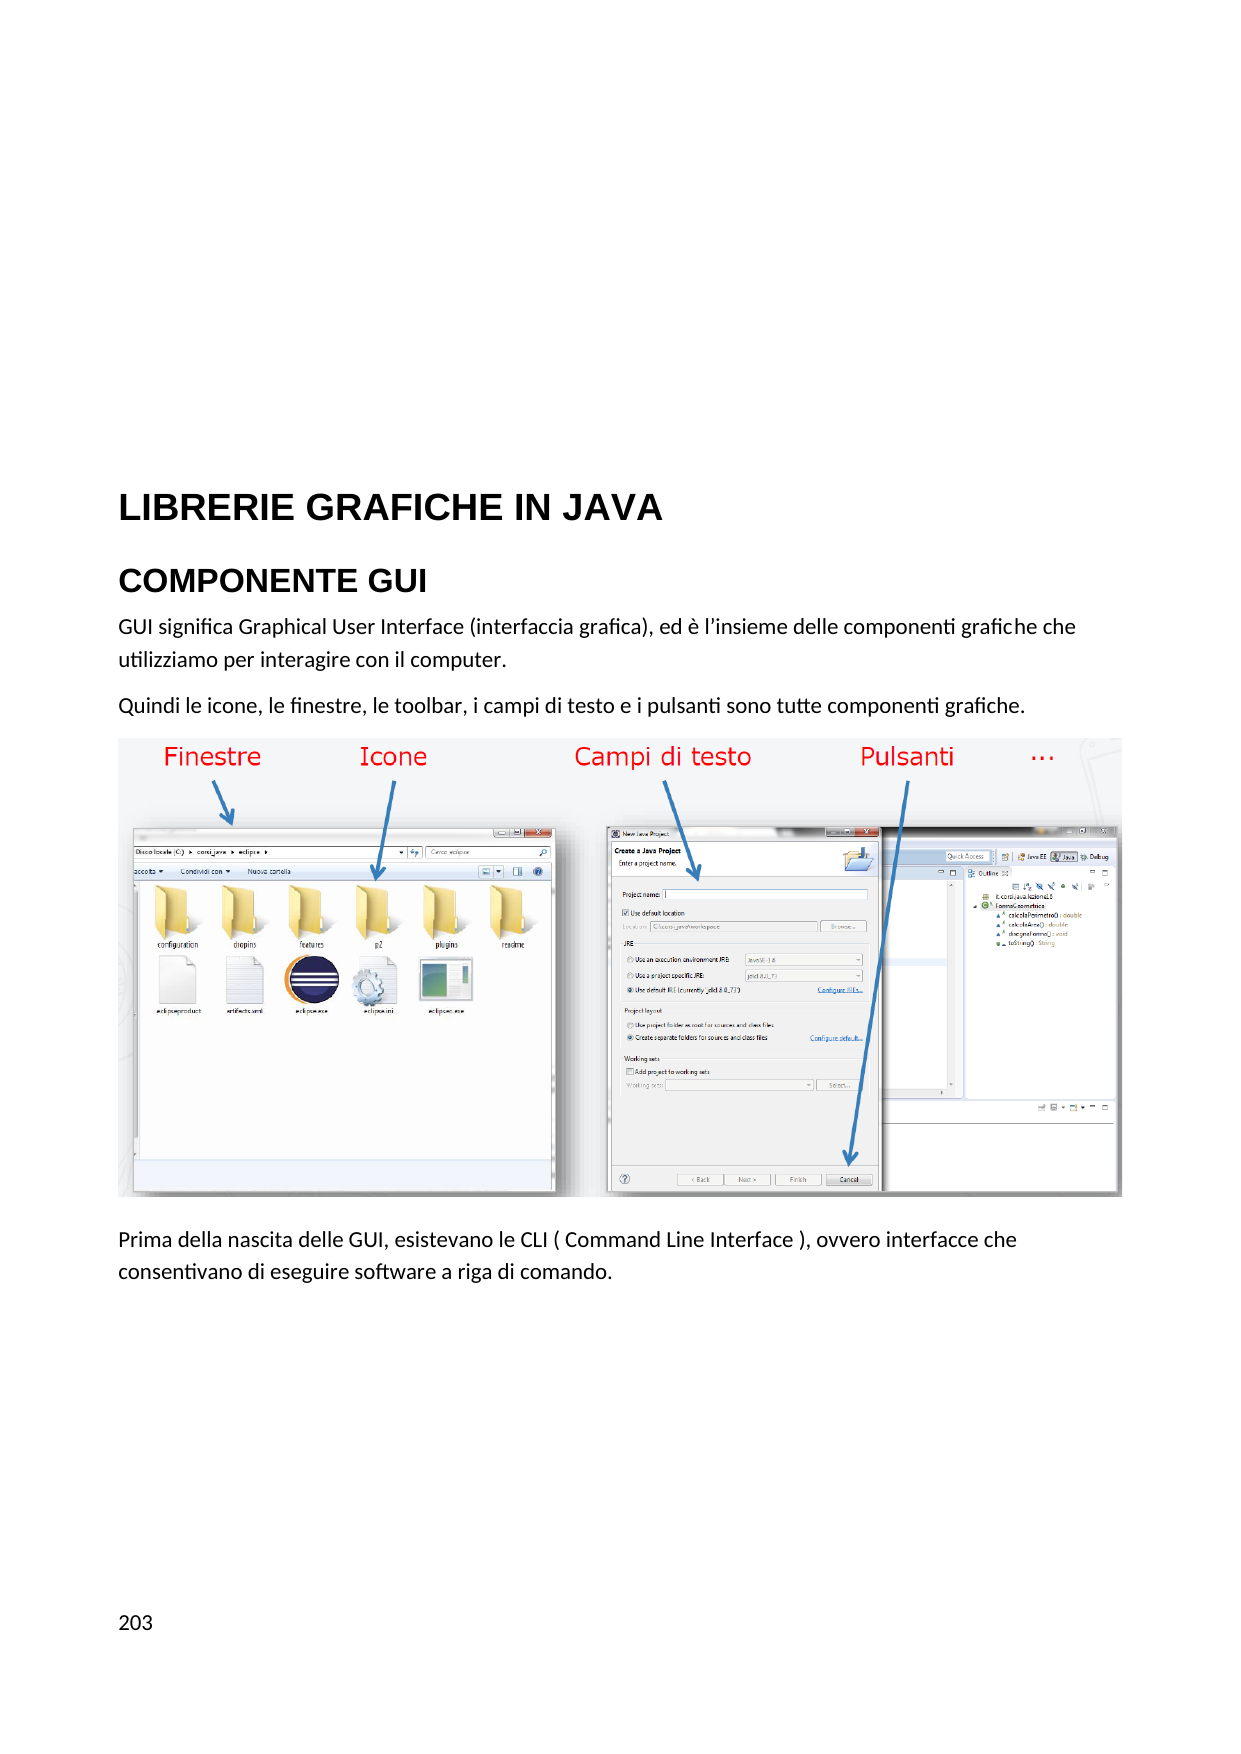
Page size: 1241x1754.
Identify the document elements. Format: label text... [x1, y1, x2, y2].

subtitle LIBRERIE GRAFICHE IN JAVA [118, 484, 1122, 528]
picture [118, 738, 1123, 1197]
subtitle COMPONENTE GUI [118, 561, 1122, 600]
text Prima della nascita delle GUI, esistevano le CLI ( Command Line Interface ), ovvero interfacce che consentivano di eseguire software a riga di comando. [118, 1225, 1122, 1285]
text GUI significa Graphical User Interface (interfaccia grafica), ed è l’insieme delle componenti grafiche che utilizziamo per interagire con il computer. [118, 612, 1122, 673]
text Quindi le icone, le finestre, le toolbar, i campi di testo e i pulsanti sono tutte componenti grafiche. [118, 691, 1122, 719]
